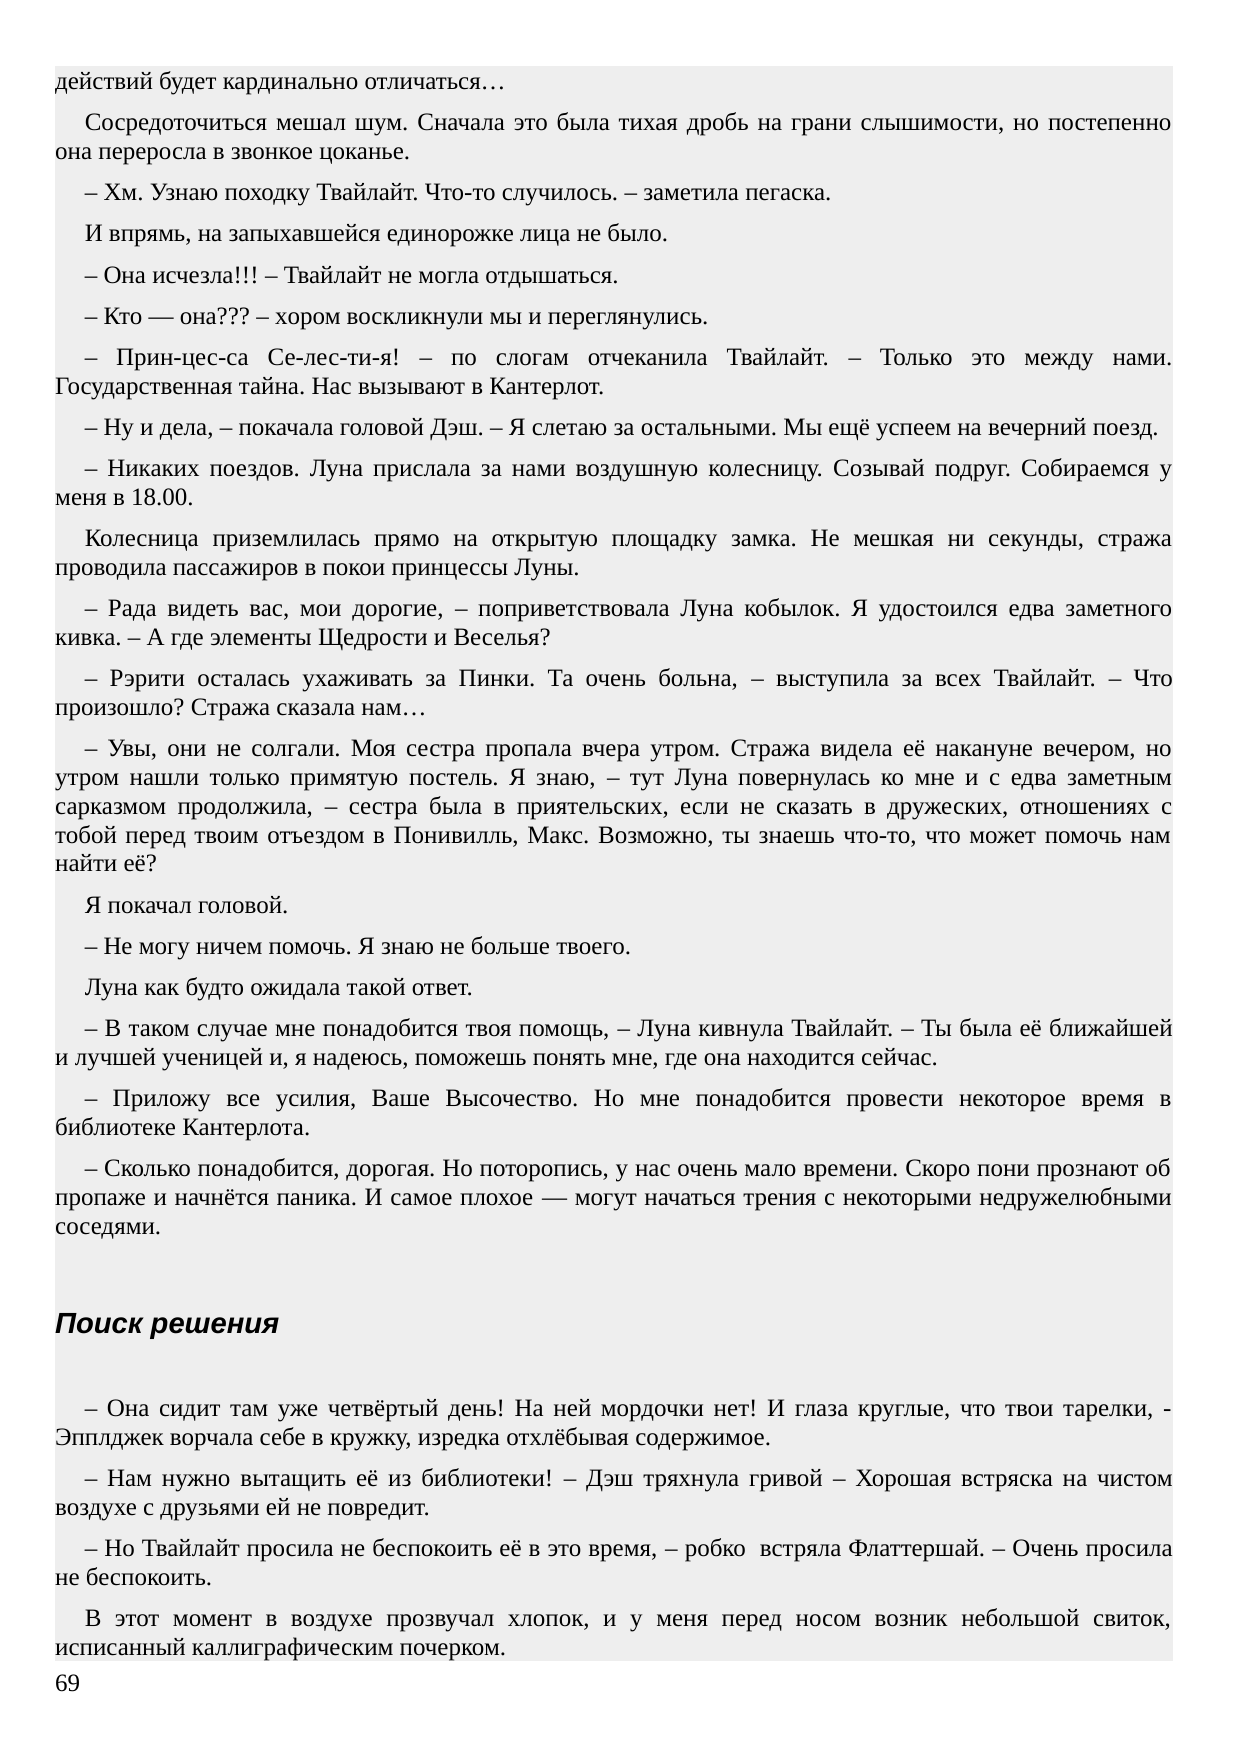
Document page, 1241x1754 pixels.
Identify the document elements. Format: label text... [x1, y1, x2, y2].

text – Хм. Узнаю походку Твайлайт. Что-то случилось. – заметила пегаска. [55, 177, 1173, 206]
text – Сколько понадобится, дорогая. Но поторопись, у нас очень мало времени. Скоро пони прознают об пропаже и начнётся паника. И самое плохое — могут начаться трения с некоторыми недружелюбными соседями. [55, 1153, 1173, 1240]
text Луна как будто ожидала такой ответ. [55, 972, 1173, 1001]
subtitle Поиск решения [55, 1306, 1173, 1339]
text – Ну и дела, – покачала головой Дэш. – Я слетаю за остальными. Мы ещё успеем на вечерний поезд. [55, 412, 1173, 441]
text – Приложу все усилия, Ваше Высочество. Но мне понадобится провести некоторое время в библиотеке Кантерлота. [55, 1083, 1173, 1141]
text – В таком случае мне понадобится твоя помощь, – Луна кивнула Твайлайт. – Ты была её ближайшей и лучшей ученицей и, я надеюсь, поможешь понять мне, где она находится сейчас. [55, 1013, 1173, 1071]
text – Рэрити осталась ухаживать за Пинки. Та очень больна, – выступила за всех Твайлайт. – Что произошло? Стража сказала нам… [55, 663, 1173, 721]
text – Не могу ничем помочь. Я знаю не больше твоего. [55, 931, 1173, 960]
text – Увы, они не солгали. Моя сестра пропала вчера утром. Стража видела её накануне вечером, но утром нашли только примятую постель. Я знаю, – тут Луна повернулась ко мне и с едва заметным сарказмом продолжила, – сестра была в приятельских, если не сказать в дружеских, отношениях с тобой перед твоим отъездом в Понивилль, Макс. Возможно, ты знаешь что-то, что может помочь нам найти её? [55, 733, 1173, 877]
text В этот момент в воздухе прозвучал хлопок, и у меня перед носом возник небольшой свиток, исписанный каллиграфическим почерком. [55, 1603, 1173, 1661]
text – Она сидит там уже четвёртый день! На ней мордочки нет! И глаза круглые, что твои тарелки, - Эпплджек ворчала себе в кружку, изредка отхлёбывая содержимое. [55, 1393, 1173, 1451]
text – Но Твайлайт просила не беспокоить её в это время, – робко встряла Флаттершай. – Очень просила не беспокоить. [55, 1533, 1173, 1591]
text Я покачал головой. [55, 890, 1173, 918]
text – Никаких поездов. Луна прислала за нами воздушную колесницу. Созывай подруг. Собираемся у меня в 18.00. [55, 453, 1173, 511]
text – Кто — она??? – хором воскликнули мы и переглянулись. [55, 301, 1173, 330]
text – Она исчезла!!! – Твайлайт не могла отдышаться. [55, 260, 1173, 288]
text Сосредоточиться мешал шум. Сначала это была тихая дробь на грани слышимости, но постепенно она переросла в звонкое цоканье. [55, 107, 1173, 165]
text – Нам нужно вытащить её из библиотеки! – Дэш тряхнула гривой – Хорошая встряска на чистом воздухе с друзьями ей не повредит. [55, 1463, 1173, 1521]
text – Прин-цес-са Се-лес-ти-я! – по слогам отчеканила Твайлайт. – Только это между нами. Государственная тайна. Нас вызывают в Кантерлот. [55, 342, 1173, 400]
text И впрямь, на запыхавшейся единорожке лица не было. [55, 218, 1173, 247]
text – Рада видеть вас, мои дорогие, – поприветствовала Луна кобылок. Я удостоился едва заметного кивка. – А где элементы Щедрости и Веселья? [55, 593, 1173, 651]
text действий будет кардинально отличаться… [55, 66, 1173, 95]
text Колесница приземлилась прямо на открытую площадку замка. Не мешкая ни секунды, стража проводила пассажиров в покои принцессы Луны. [55, 523, 1173, 581]
